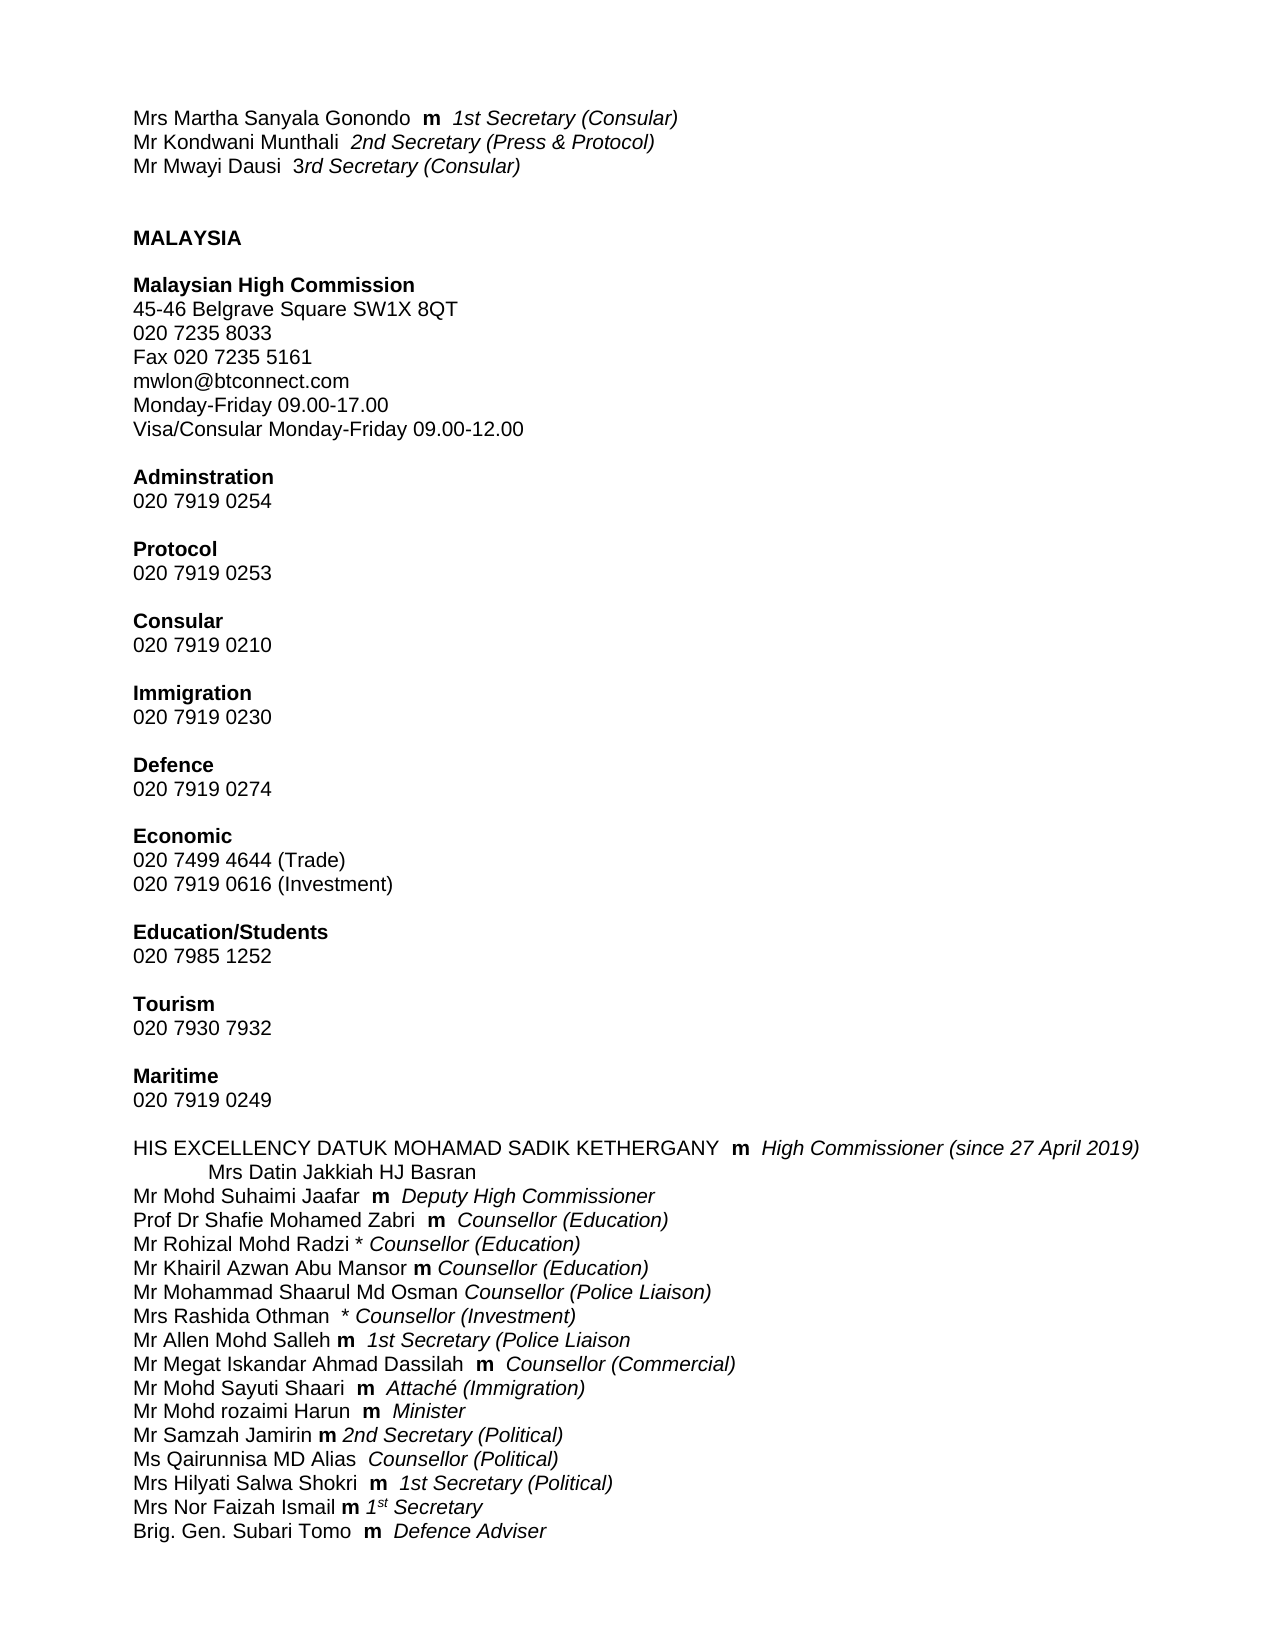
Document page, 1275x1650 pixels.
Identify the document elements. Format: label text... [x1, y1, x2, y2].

text Fax 020 7235 5161 [133, 345, 1181, 369]
text 020 7919 0249 [133, 1088, 1181, 1112]
text Education/Students [133, 920, 1181, 944]
text Ms Qairunnisa MD Alias Counsellor (Political) [133, 1447, 1181, 1471]
text Mr Rohizal Mohd Radzi * Counsellor (Education) [133, 1232, 1181, 1256]
text Mrs Martha Sanyala Gonondo m 1st Secretary (Consular) [133, 106, 1181, 129]
text Adminstration [133, 465, 1181, 489]
text Mrs Rashida Othman * Counsellor (Investment) [133, 1303, 1181, 1327]
text 020 7919 0230 [133, 704, 1181, 728]
text Mr Khairil Azwan Abu Mansor m Counsellor (Education) [133, 1256, 1181, 1279]
text Mr Allen Mohd Salleh m 1st Secretary (Police Liaison [133, 1327, 1181, 1351]
text 020 7919 0254 [133, 489, 1181, 513]
text 45-46 Belgrave Square SW1X 8QT [133, 297, 1181, 321]
text Mr Samzah Jamirin m 2nd Secretary (Political) [133, 1423, 1181, 1447]
text Mr Mohd rozaimi Harun m Minister [133, 1399, 1181, 1423]
text Mrs Nor Faizah Ismail m 1st Secretary [133, 1495, 1181, 1519]
text 020 7919 0616 (Investment) [133, 872, 1181, 896]
text Defence [133, 752, 1181, 776]
text Economic [133, 824, 1181, 848]
text HIS EXCELLENCY DATUK MOHAMAD SADIK KETHERGANY m High Commissioner (since 27 April 2019) [133, 1136, 1181, 1160]
text 020 7930 7932 [133, 1016, 1181, 1040]
text Brig. Gen. Subari Tomo m Defence Adviser [133, 1519, 1181, 1543]
text Maritime [133, 1064, 1181, 1088]
text MALAYSIA [133, 225, 1181, 249]
text 020 7919 0274 [133, 776, 1181, 800]
text 020 7235 8033 [133, 321, 1181, 345]
text mwlon@btconnect.com [133, 369, 1181, 393]
text Immigration [133, 681, 1181, 704]
text 020 7985 1252 [133, 944, 1181, 968]
text Mr Megat Iskandar Ahmad Dassilah m Counsellor (Commercial) [133, 1351, 1181, 1375]
text Visa/Consular Monday-Friday 09.00-12.00 [133, 417, 1181, 441]
text Mr Mwayi Dausi 3rd Secretary (Consular) [133, 153, 1181, 177]
text Protocol [133, 537, 1181, 561]
text Tourism [133, 992, 1181, 1016]
text Malaysian High Commission [133, 273, 1181, 297]
text Mr Mohd Sayuti Shaari m Attaché (Immigration) [133, 1375, 1181, 1399]
text Mr Mohd Suhaimi Jaafar m Deputy High Commissioner [133, 1184, 1181, 1208]
text Prof Dr Shafie Mohamed Zabri m Counsellor (Education) [133, 1208, 1181, 1232]
text 020 7919 0210 [133, 633, 1181, 657]
text 020 7499 4644 (Trade) [133, 848, 1181, 872]
text Mr Mohammad Shaarul Md Osman Counsellor (Police Liaison) [133, 1279, 1181, 1303]
text Mrs Datin Jakkiah HJ Basran [133, 1160, 1181, 1184]
text Consular [133, 609, 1181, 633]
text Monday-Friday 09.00-17.00 [133, 393, 1181, 417]
text Mr Kondwani Munthali 2nd Secretary (Press & Protocol) [133, 129, 1181, 153]
text Mrs Hilyati Salwa Shokri m 1st Secretary (Political) [133, 1471, 1181, 1495]
text 020 7919 0253 [133, 561, 1181, 585]
